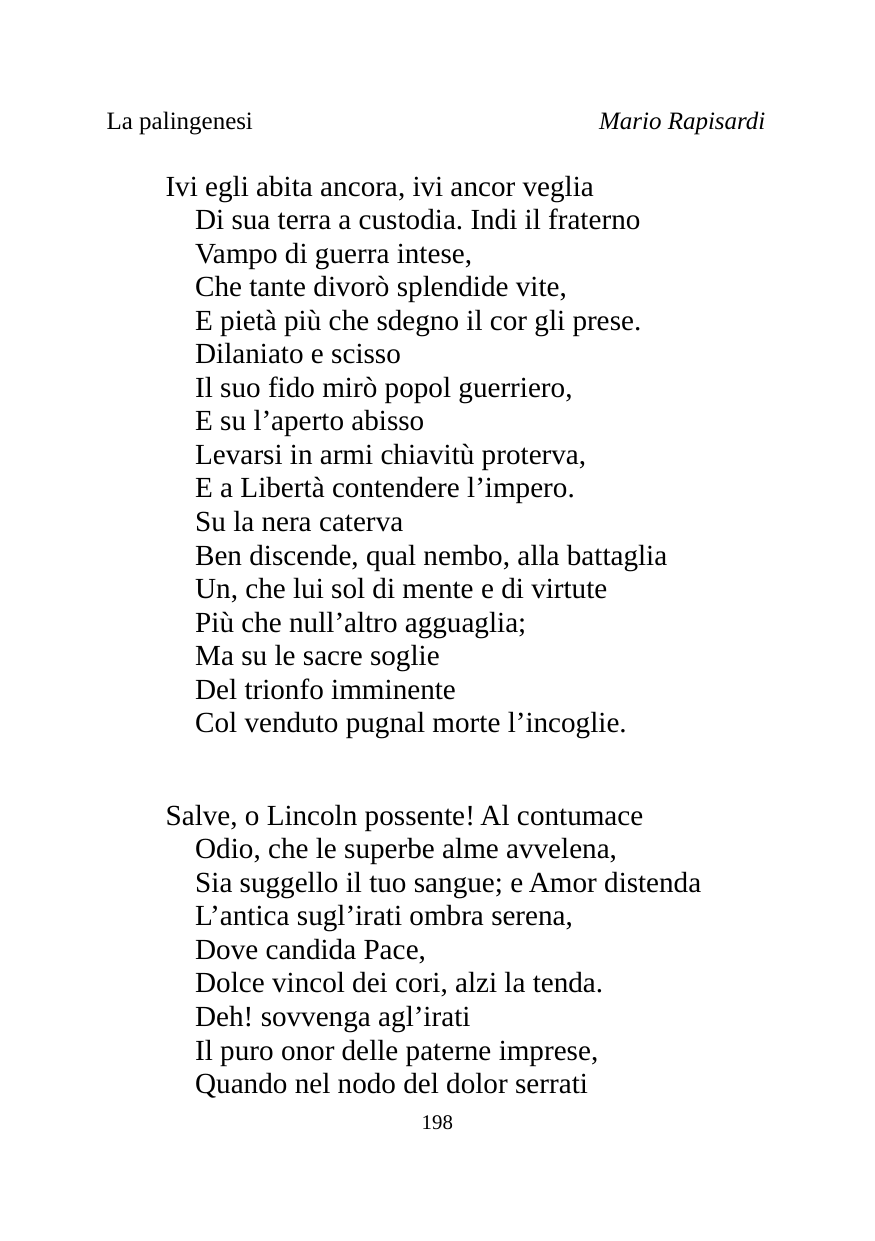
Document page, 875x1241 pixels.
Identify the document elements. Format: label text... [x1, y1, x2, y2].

text Ivi egli abita ancora, ivi ancor veglia Di sua terra a custodia. Indi il fraterno Vampo di guerra intese, Che tante divorò splendide vite, E pietà più che sdegno il cor gli prese. Dilaniato e scisso Il suo fido mirò popol guerriero, E su l’aperto abisso Levarsi in armi chiavitù proterva, E a Libertà contendere l’impero. Su la nera caterva Ben discende, qual nembo, alla battaglia Un, che lui sol di mente e di virtute Più che null’altro agguaglia; Ma su le sacre soglie Del trionfo imminente Col venduto pugnal morte l’incoglie. [165, 169, 768, 739]
text Salve, o Lincoln possente! Al contumace Odio, che le superbe alme avvelena, Sia suggello il tuo sangue; e Amor distenda L’antica sugl’irati ombra serena, Dove candida Pace, Dolce vincol dei cori, alzi la tenda. Deh! sovvenga agl’irati Il puro onor delle paterne imprese, Quando nel nodo del dolor serrati [165, 798, 768, 1100]
